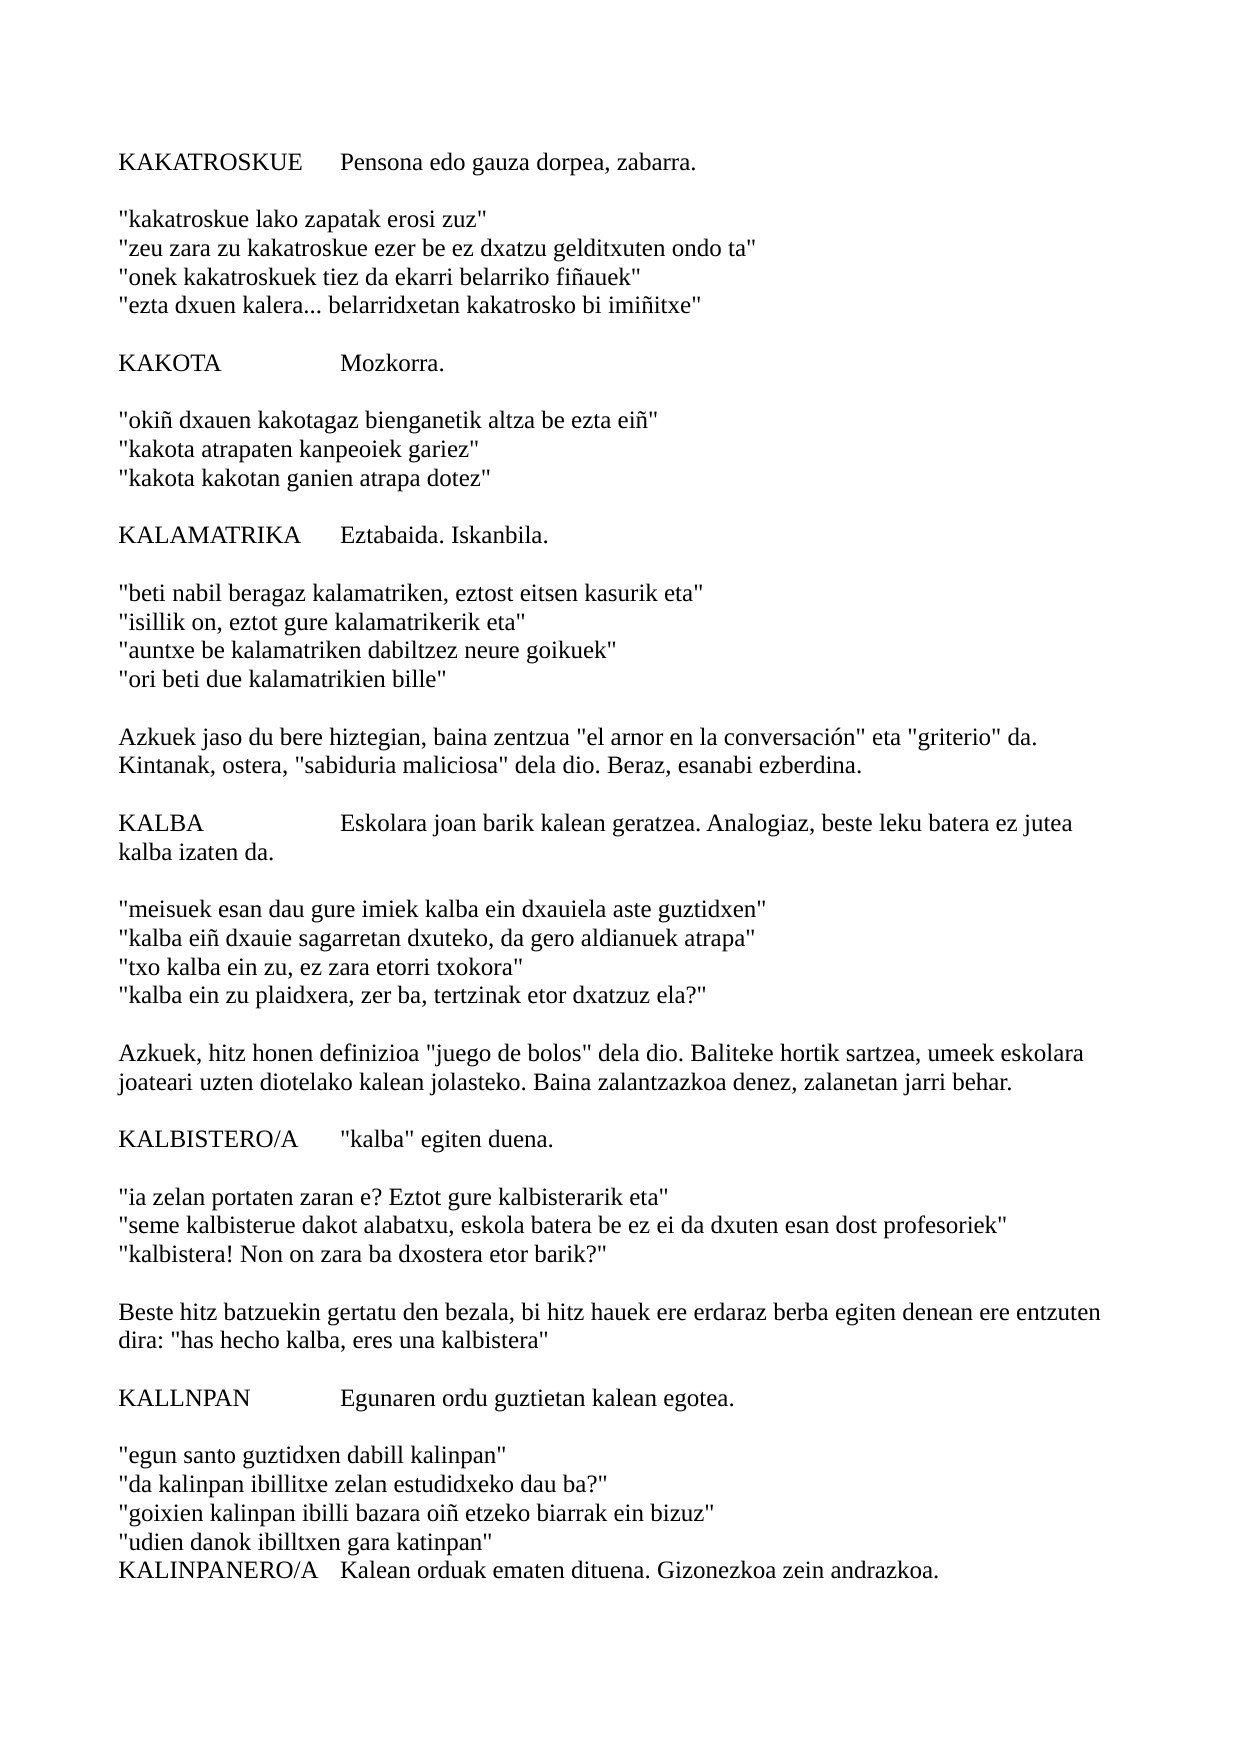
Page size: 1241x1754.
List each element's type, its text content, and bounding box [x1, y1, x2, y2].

text "goixien kalinpan ibilli bazara oiñ etzeko biarrak ein bizuz" [118, 1498, 1122, 1527]
text KALAMATRIKA Eztabaida. Iskanbila. [118, 521, 1122, 549]
text "kakatroskue lako zapatak erosi zuz" [118, 204, 1122, 233]
text "ia zelan portaten zaran e? Eztot gure kalbisterarik eta" [118, 1182, 1122, 1211]
text "da kalinpan ibillitxe zelan estudidxeko dau ba?" [118, 1469, 1122, 1498]
text KALINPANERO/A Kalean orduak ematen dituena. Gizonezkoa zein andrazkoa. [118, 1556, 1122, 1584]
text "onek kakatroskuek tiez da ekarri belarriko fiñauek" [118, 262, 1122, 291]
text "kalba ein zu plaidxera, zer ba, tertzinak etor dxatzuz ela?" [118, 981, 1122, 1009]
text "zeu zara zu kakatroskue ezer be ez dxatzu gelditxuten ondo ta" [118, 233, 1122, 262]
text "kalba eiñ dxauie sagarretan dxuteko, da gero aldianuek atrapa" [118, 923, 1122, 952]
text Beste hitz batzuekin gertatu den bezala, bi hitz hauek ere erdaraz berba egiten denean ere entzuten dira: "has hecho kalba, eres una kalbistera" [118, 1297, 1122, 1354]
text Azkuek jaso du bere hiztegian, baina zentzua "el arnor en la conversación" eta "griterio" da. Kintanak, ostera, "sabiduria maliciosa" dela dio. Beraz, esanabi ezberdina. [118, 722, 1122, 779]
text "meisuek esan dau gure imiek kalba ein dxauiela aste guztidxen" [118, 894, 1122, 923]
text "isillik on, eztot gure kalamatrikerik eta" [118, 607, 1122, 636]
text "beti nabil beragaz kalamatriken, eztost eitsen kasurik eta" [118, 578, 1122, 607]
text "kakota atrapaten kanpeoiek gariez" [118, 434, 1122, 463]
text "ezta dxuen kalera... belarridxetan kakatrosko bi imiñitxe" [118, 291, 1122, 319]
text "seme kalbisterue dakot alabatxu, eskola batera be ez ei da dxuten esan dost profesoriek" "kalbistera! Non on zara ba dxostera etor barik?" [118, 1211, 1122, 1268]
text "ori beti due kalamatrikien bille" [118, 664, 1122, 693]
text Azkuek, hitz honen definizioa "juego de bolos" dela dio. Baliteke hortik sartzea, umeek eskolara joateari uzten diotelako kalean jolasteko. Baina zalantzazkoa denez, zalanetan jarri behar. [118, 1038, 1122, 1096]
text "okiñ dxauen kakotagaz bienganetik altza be ezta eiñ" [118, 406, 1122, 434]
text "auntxe be kalamatriken dabiltzez neure goikuek" [118, 636, 1122, 664]
text "udien danok ibilltxen gara katinpan" [118, 1527, 1122, 1556]
text KAKOTA Mozkorra. [118, 348, 1122, 377]
text "egun santo guztidxen dabill kalinpan" [118, 1441, 1122, 1469]
text KALBISTERO/A "kalba" egiten duena. [118, 1124, 1122, 1153]
text "kakota kakotan ganien atrapa dotez" [118, 463, 1122, 492]
text KALLNPAN Egunaren ordu guztietan kalean egotea. [118, 1383, 1122, 1412]
text KALBA Eskolara joan barik kalean geratzea. Analogiaz, beste leku batera ez jutea kalba izaten da. [118, 808, 1122, 866]
text KAKATROSKUE Pensona edo gauza dorpea, zabarra. [118, 147, 1122, 176]
text "txo kalba ein zu, ez zara etorri txokora" [118, 952, 1122, 981]
